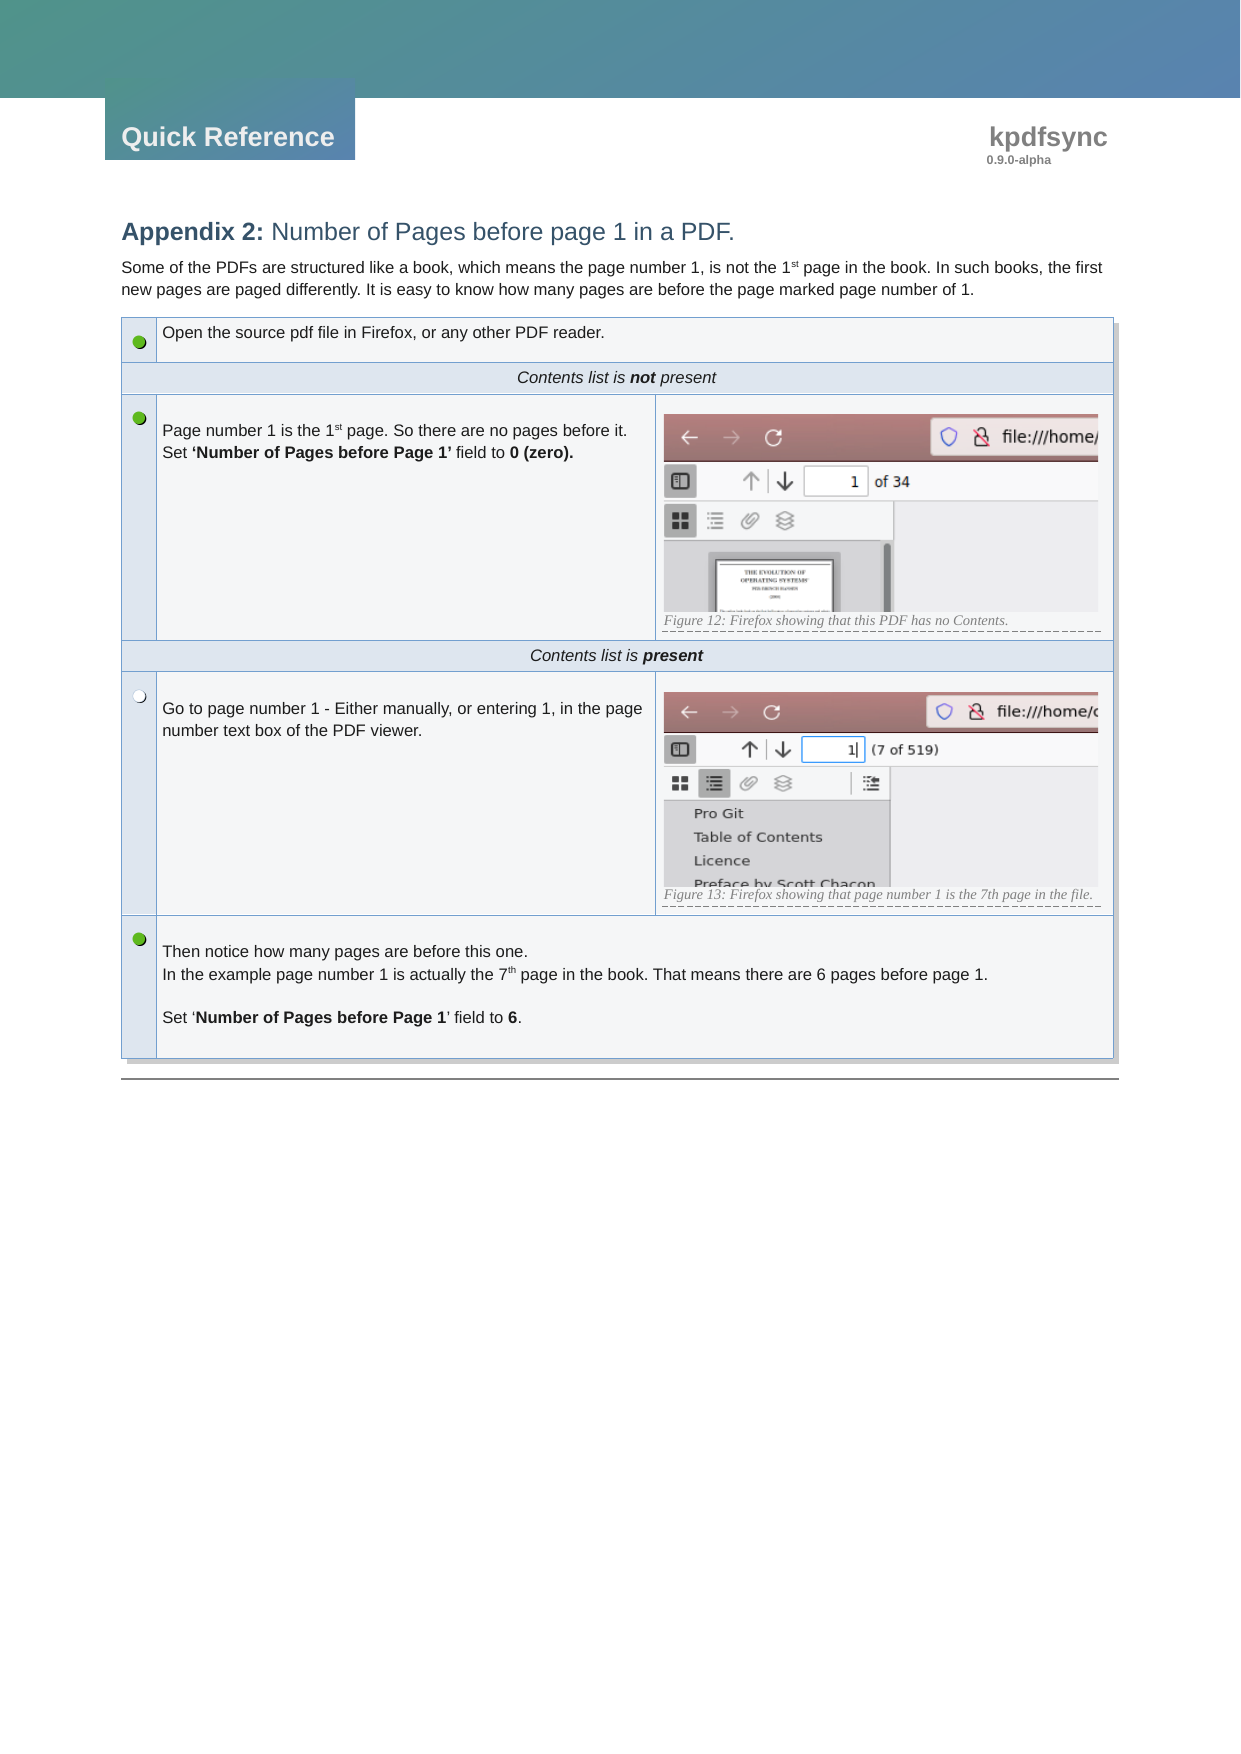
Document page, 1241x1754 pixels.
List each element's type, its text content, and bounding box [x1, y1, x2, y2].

table_cell [656, 672, 1113, 914]
table_header Open the source pdf file in Firefox, or any other PDF reader. [157, 318, 1113, 362]
table_cell ● [122, 916, 156, 1058]
table_cell Contents list is not present [122, 363, 1113, 393]
table_cell ● [122, 672, 156, 914]
table_cell Page number 1 is the 1st page. So there are no pages before it. Set ‘Number of Pages before Page 1’ field to 0 (zero). [157, 395, 655, 640]
table_cell ● [122, 395, 156, 640]
picture [663, 692, 1099, 887]
table_cell [656, 395, 1113, 640]
text Some of the PDFs are structured like a book, which means the page number 1, is not the 1st page in the book. In such books, the first new pages are paged differently. It is easy to know how many pages are before the page marked page number of 1. [121, 258, 1119, 299]
picture [663, 414, 1099, 612]
table_cell Go to page number 1 - Either manually, or entering 1, in the page number text box of the PDF viewer. [157, 672, 655, 914]
table_cell Then notice how many pages are before this one. In the example page number 1 is actually the 7th page in the book. That means there are 6 pages before page 1. Set ‘Number of Pages before Page 1’ field to 6. [157, 916, 1113, 1058]
subtitle Appendix 2: Number of Pages before page 1 in a PDF. [121, 217, 1119, 246]
table_header ● [122, 318, 156, 362]
table_cell Contents list is present [122, 641, 1113, 671]
